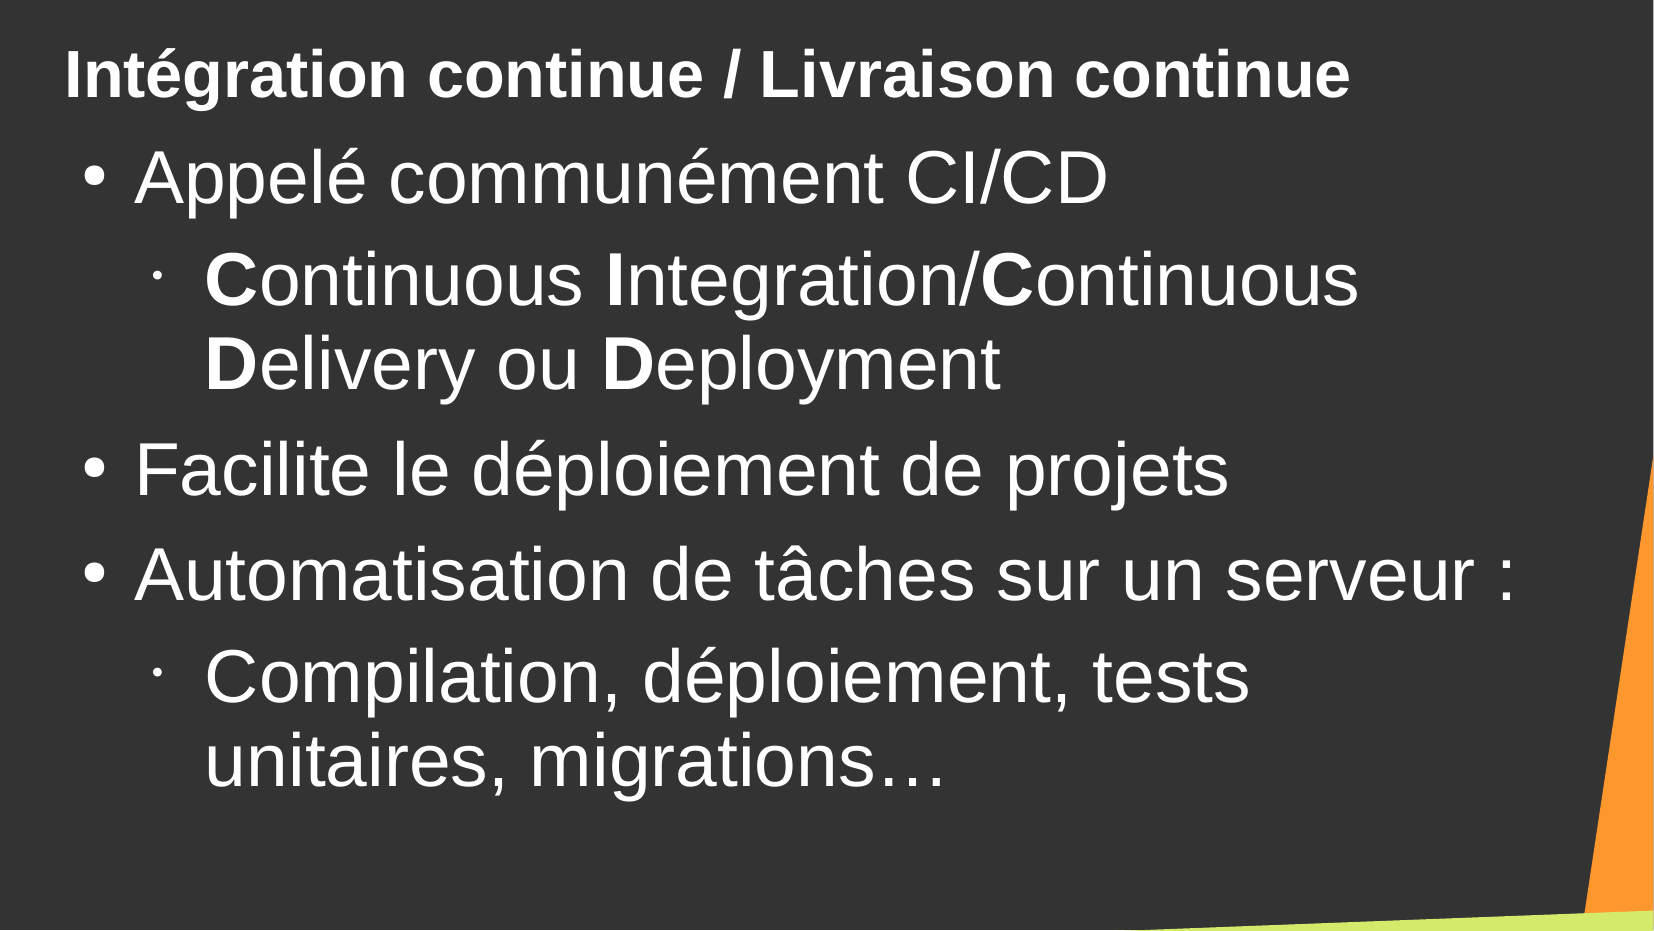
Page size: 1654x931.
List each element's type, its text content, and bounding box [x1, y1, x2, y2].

title Intégration continue / Livraison continue [64, 37, 1388, 115]
text_box [1118, 451, 1654, 931]
list Appelé communément CI/CD Continuous Integration/Continuous Delivery ou Deployment Facilite le déploiement de projets Automatisation de tâches sur un serveur : Compilation, déploiement, tests unitaires, migrations… [63, 135, 1542, 851]
